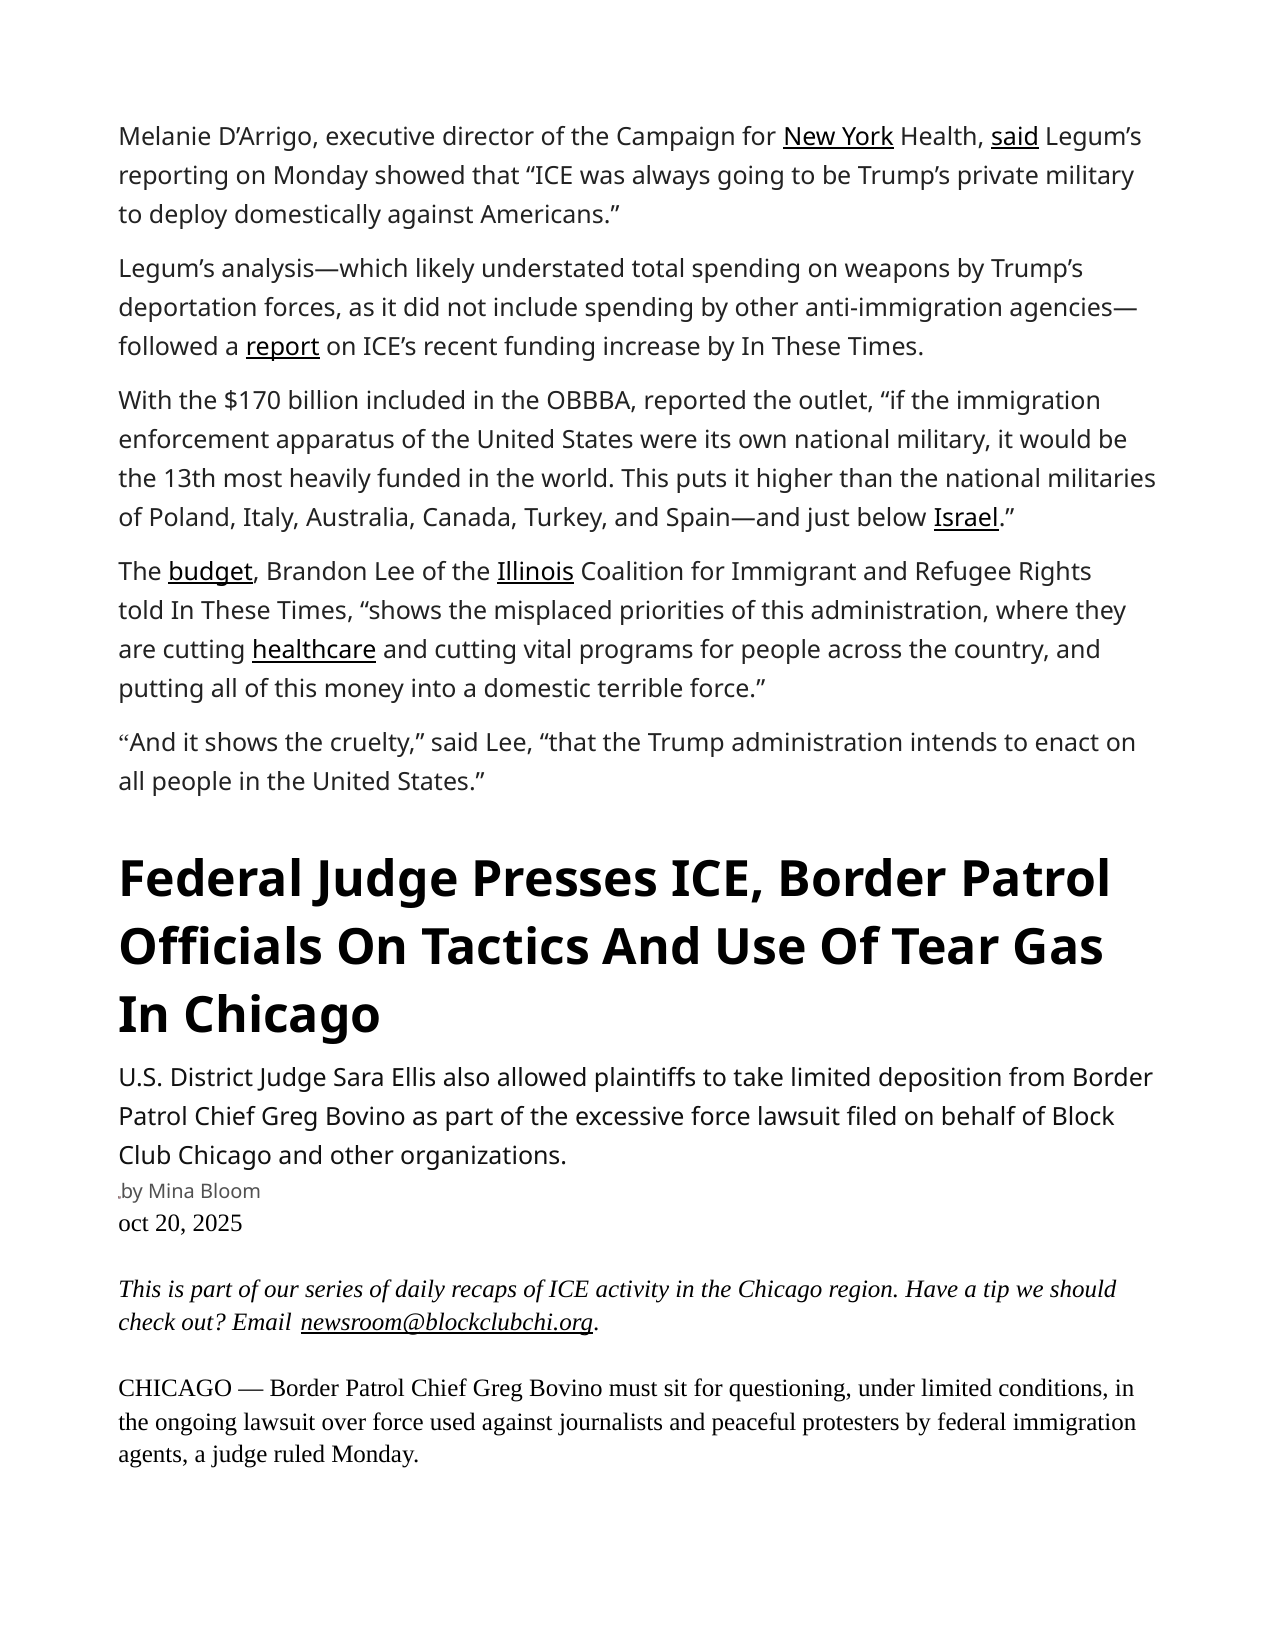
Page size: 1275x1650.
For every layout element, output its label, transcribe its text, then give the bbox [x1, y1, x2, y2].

subtitle Federal Judge Presses ICE, Border Patrol Officials On Tactics And Use Of Tear Gas In Chicago [118, 843, 1157, 1047]
text Melanie D’Arrigo, executive director of the Campaign for New York Health, said Legum’s reporting on Monday showed that “ICE was always going to be Trump’s private military to deploy domestically against Americans.” [118, 118, 1157, 231]
text “And it shows the cruelty,” said Lee, “that the Trump administration intends to enact on all people in the United States.” [118, 725, 1157, 798]
text by Mina Bloom [118, 1177, 1157, 1204]
text U.S. District Judge Sara Ellis also allowed plaintiffs to take limited deposition from Border Patrol Chief Greg Bovino as part of the excessive force lawsuit filed on behalf of Block Club Chicago and other organizations. [118, 1059, 1157, 1172]
text With the $170 billion included in the OBBBA, reported the outlet, “if the immigration enforcement apparatus of the United States were its own national military, it would be the 13th most heavily funded in the world. This puts it higher than the national militaries of Poland, Italy, Australia, Canada, Turkey, and Spain—and just below Israel.” [118, 382, 1157, 534]
text The budget, Brandon Lee of the Illinois Coalition for Immigrant and Refugee Rights told In These Times, “shows the misplaced priorities of this administration, where they are cutting healthcare and cutting vital programs for people across the country, and putting all of this money into a domestic terrible force.” [118, 553, 1157, 705]
text Legum’s analysis—which likely understated total spending on weapons by Trump’s deportation forces, as it did not include spending by other anti-immigration agencies—followed a report on ICE’s recent funding increase by In These Times. [118, 250, 1157, 363]
text oct 20, 2025 This is part of our series of daily recaps of ICE activity in the Chicago region. Have a tip we should check out? Email newsroom@blockclubchi.org. CHICAGO — Border Patrol Chief Greg Bovino must sit for questioning, under limited conditions, in the ongoing lawsuit over force used against journalists and peaceful protesters by federal immigration agents, a judge ruled Monday. [118, 1208, 1157, 1468]
